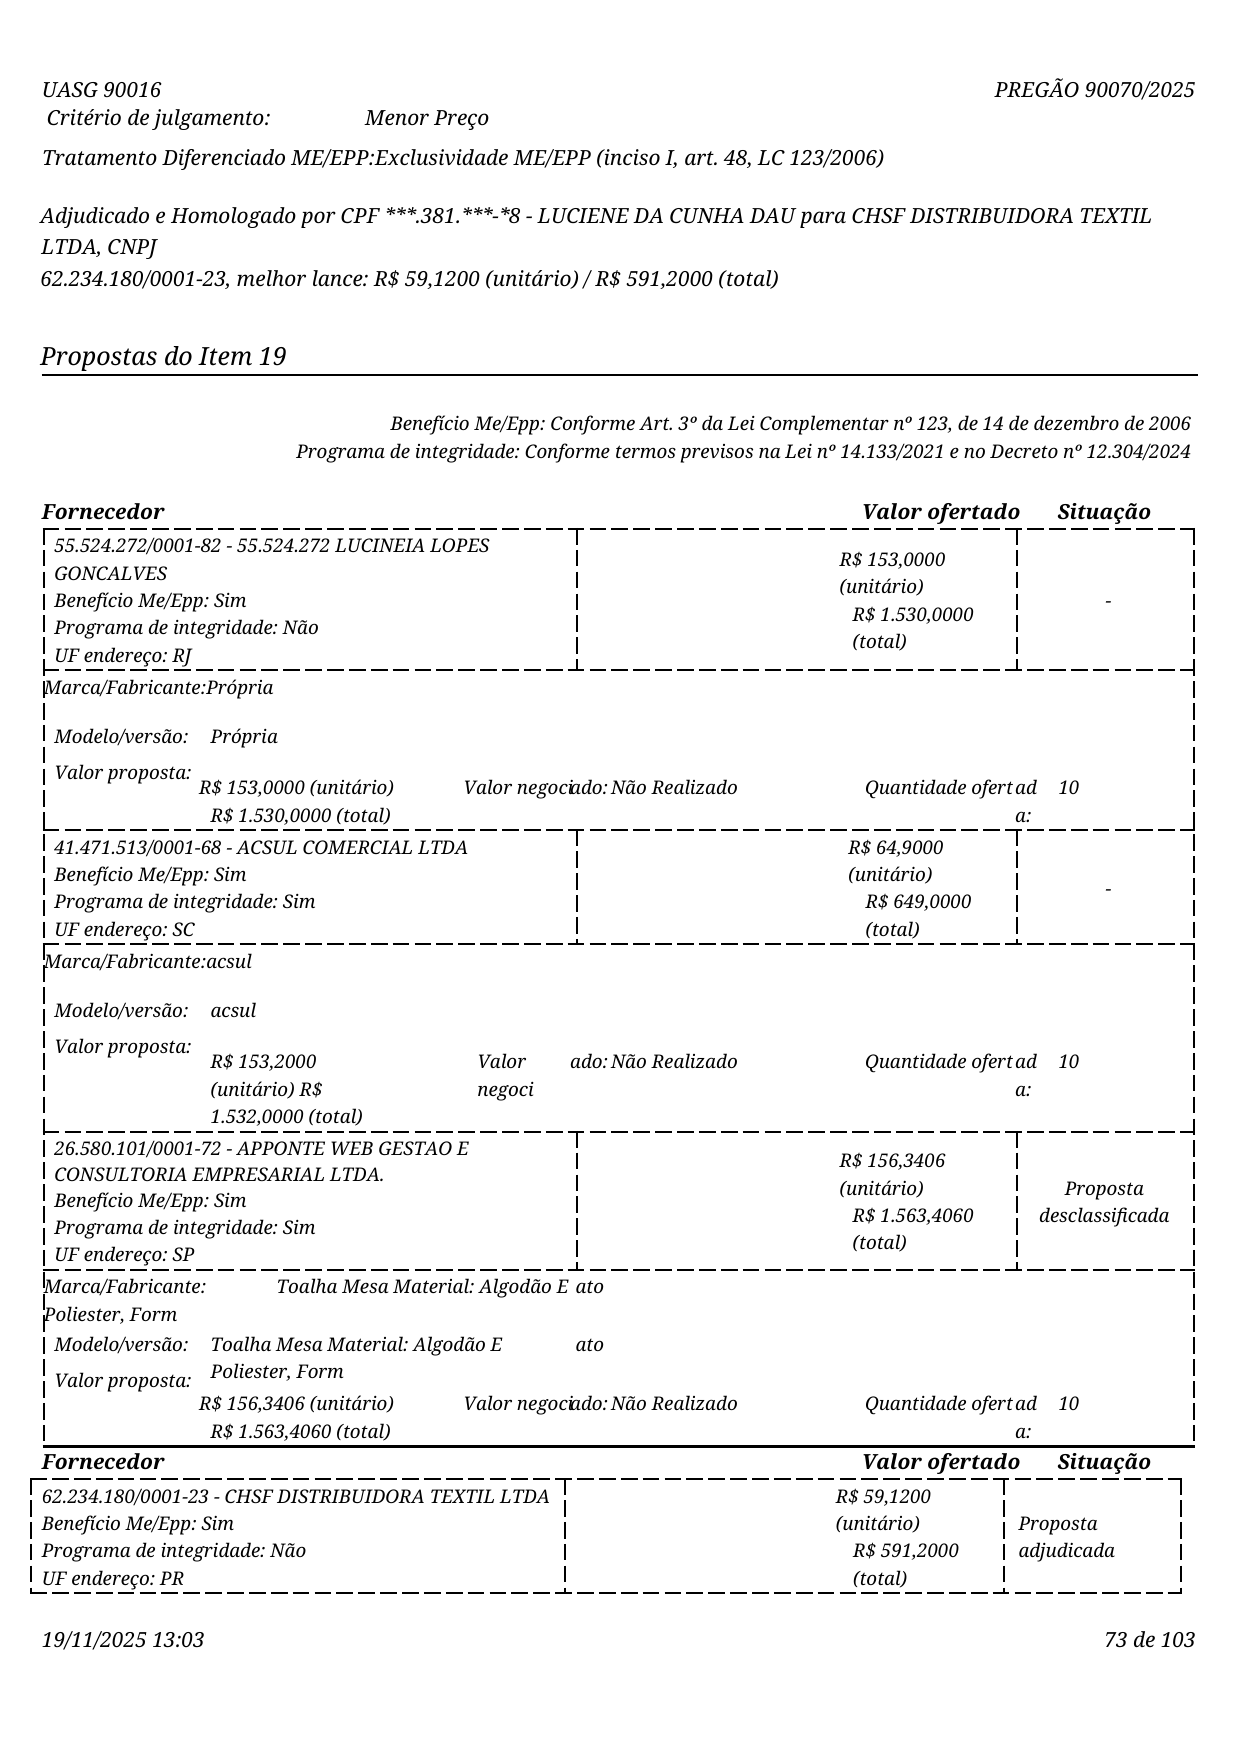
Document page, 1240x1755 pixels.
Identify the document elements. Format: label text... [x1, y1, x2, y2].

text 62.234.180/0001-23, melhor lance: R$ 59,1200 (unitário) / R$ 591,2000 (total) [40, 264, 1198, 292]
text Adjudicado e Homologado por CPF ***.381.***-*8 - LUCIENE DA CUNHA DAU para CHSF DISTRIBUIDORA TEXTIL LTDA, CNPJ [40, 201, 1198, 261]
table_cell R$ 156,3406 (unitário) R$ 1.563,4060 (total) [839, 1131, 1017, 1269]
text Benefício Me/Epp: Conforme Art. 3º da Lei Complementar nº 123, de 14 de dezembro de 2006 [42, 410, 1193, 436]
table_header 62.234.180/0001-23 - CHSF DISTRIBUIDORA TEXTIL LTDA Benefício Me/Epp: Sim Programa de integridade: Não UF endereço: PR [31, 1478, 564, 1592]
table_cell ado: Não Realizado [577, 1386, 839, 1445]
table_cell [839, 943, 1017, 995]
table_cell 10 [1048, 1386, 1194, 1445]
table_cell Modelo/versão: Valor proposta: [44, 1329, 199, 1445]
table_cell ado: Não Realizado [577, 770, 839, 829]
table_header R$ 59,1200 (unitário) R$ 591,2000 (total) [827, 1478, 1004, 1592]
table_header [1017, 528, 1101, 669]
table_cell [577, 721, 839, 770]
table_cell Quantidade ofert [839, 1386, 1017, 1445]
table_cell ada: [1017, 1044, 1048, 1131]
table_cell ado: Não Realizado [577, 1044, 839, 1131]
table_cell 26.580.101/0001-72 - APPONTE WEB GESTAO E CONSULTORIA EMPRESARIAL LTDA. Benefício Me/Epp: Sim Programa de integridade: Sim UF endereço: SP [44, 1131, 577, 1269]
table_header [577, 528, 839, 669]
table_cell Valor negoci [477, 1044, 577, 1131]
table_cell [577, 995, 839, 1044]
table_cell R$ 153,0000 (unitário) Valor negoci R$ 1.530,0000 (total) [199, 770, 577, 829]
table_cell [1017, 943, 1101, 995]
table_cell [477, 943, 577, 995]
table_cell 10 [1048, 770, 1101, 829]
table_cell - [1101, 829, 1194, 943]
table_cell [1017, 721, 1101, 770]
table_cell [1017, 829, 1101, 943]
table_cell [577, 943, 839, 995]
text Fornecedor Valor ofertado Situação [42, 1447, 1198, 1476]
text Critério de julgamento: Menor Preço [42, 103, 1198, 132]
table_header - [1101, 528, 1194, 669]
table_cell ada: [1017, 770, 1048, 829]
table_cell [839, 1269, 1017, 1328]
table_cell [1017, 1269, 1194, 1328]
table_cell Modelo/versão: Valor proposta: [44, 721, 199, 829]
table_cell [839, 669, 1017, 721]
table_cell [1101, 1044, 1194, 1131]
table_cell [477, 829, 577, 943]
table_cell Quantidade ofert [839, 770, 1017, 829]
table_cell [577, 829, 839, 943]
table_cell [1017, 1329, 1194, 1386]
table_cell [1017, 995, 1101, 1044]
table_cell [477, 995, 577, 1044]
table_cell Proposta desclassificada [1017, 1131, 1194, 1269]
table_cell acsul [199, 995, 477, 1044]
table_cell Marca/Fabricante: Própria [44, 669, 577, 721]
table_cell R$ 64,9000 (unitário) R$ 649,0000 (total) [839, 829, 1017, 943]
table_cell R$ 156,3406 (unitário) Valor negoci R$ 1.563,4060 (total) [199, 1386, 577, 1445]
table_header Proposta adjudicada [1004, 1478, 1181, 1592]
table_cell Modelo/versão: Valor proposta: [44, 995, 199, 1131]
table_cell [839, 995, 1017, 1044]
table_header 55.524.272/0001-82 - 55.524.272 LUCINEIA LOPES GONCALVES Benefício Me/Epp: Sim Programa de integridade: Não UF endereço: RJ [44, 528, 577, 669]
table_cell Marca/Fabricante: acsul [44, 943, 477, 995]
table_cell 10 [1048, 1044, 1101, 1131]
text Tratamento Diferenciado ME/EPP: Exclusividade ME/EPP (inciso I, art. 48, LC 123/2006) [42, 143, 1198, 172]
table_cell Quantidade ofert [839, 1044, 1017, 1131]
table_cell [577, 669, 839, 721]
table_cell [1101, 943, 1194, 995]
table_cell Toalha Mesa Material: Algodão E Poliester, Form [199, 1329, 577, 1386]
table_cell ato [577, 1329, 839, 1386]
table_cell 41.471.513/0001-68 - ACSUL COMERCIAL LTDA Benefício Me/Epp: Sim Programa de integridade: Sim UF endereço: SC [44, 829, 477, 943]
text Fornecedor Valor ofertado Situação [42, 497, 1198, 526]
table_cell [1101, 995, 1194, 1044]
table_header R$ 153,0000 (unitário) R$ 1.530,0000 (total) [839, 528, 1017, 669]
table_cell [1101, 721, 1194, 770]
table_cell ada: [1017, 1386, 1048, 1445]
text Programa de integridade: Conforme termos previsos na Lei nº 14.133/2021 e no Decreto nº 12.304/2024 [42, 438, 1193, 464]
table_cell [839, 1329, 1017, 1386]
text Propostas do Item 19 [40, 338, 1198, 373]
table_cell [1101, 669, 1194, 721]
table_cell [577, 1131, 839, 1269]
table_cell Própria [199, 721, 577, 770]
table_cell R$ 153,2000 (unitário) R$ 1.532,0000 (total) [199, 1044, 477, 1131]
table_cell [1017, 669, 1101, 721]
table_header [565, 1478, 827, 1592]
table_cell [1101, 770, 1194, 829]
table_cell ato [577, 1269, 839, 1328]
table_cell Marca/Fabricante: Toalha Mesa Material: Algodão E Poliester, Form [44, 1269, 577, 1328]
table_cell [839, 721, 1017, 770]
